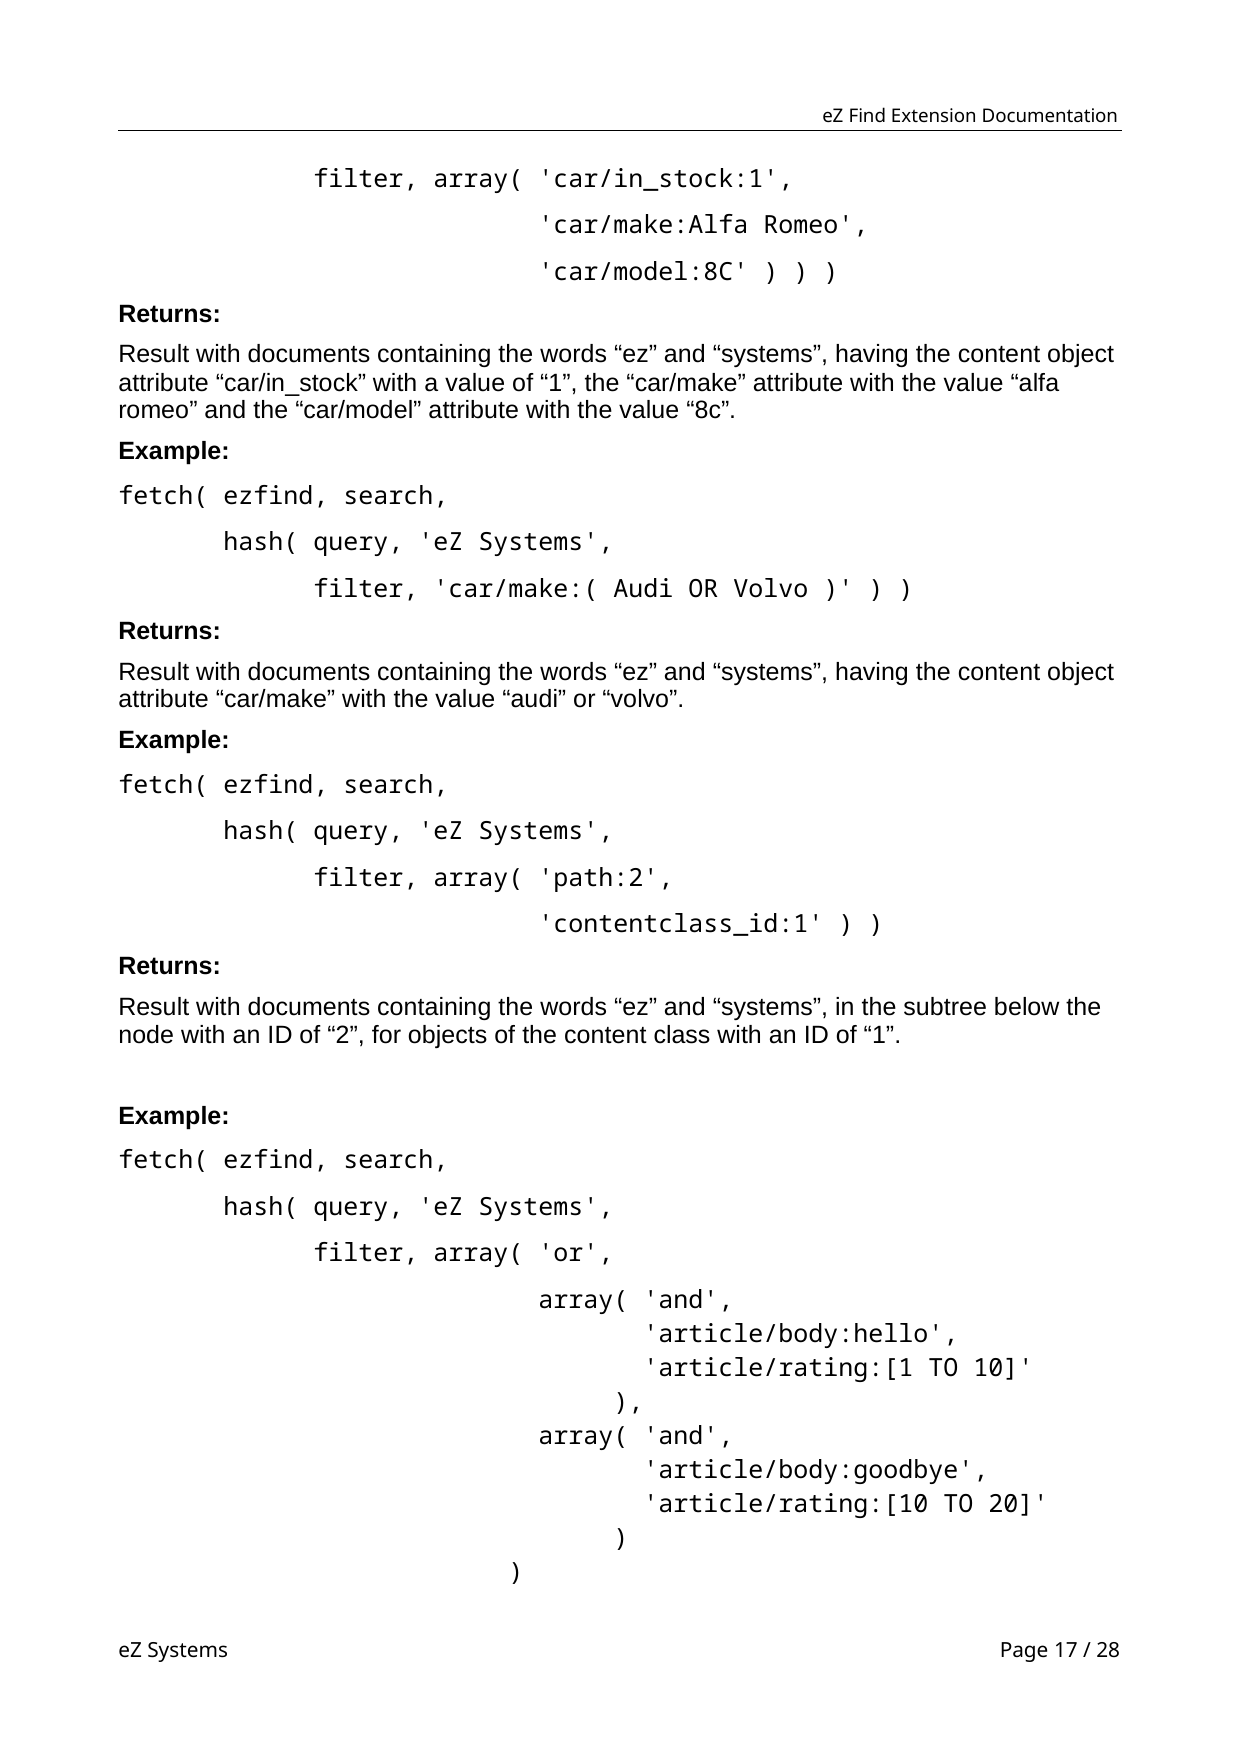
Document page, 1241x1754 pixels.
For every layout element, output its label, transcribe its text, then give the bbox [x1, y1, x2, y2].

text Example: [118, 437, 1122, 465]
text filter, array( 'car/in_stock:1', [118, 160, 1122, 194]
text array( 'and', 'article/body:hello', 'article/rating:[1 TO 10]' ), array( 'and', 'article/body:goodbye', 'article/rating:[10 TO 20]' ) ) [118, 1282, 1122, 1587]
text hash( query, 'eZ Systems', [118, 813, 1122, 847]
text Returns: [118, 300, 1122, 328]
text Example: [118, 726, 1122, 754]
text Result with documents containing the words “ez” and “systems”, having the content object attribute “car/in_stock” with a value of “1”, the “car/make” attribute with the value “alfa romeo” and the “car/model” attribute with the value “8c”. [118, 340, 1122, 424]
text 'car/make:Alfa Romeo', [118, 207, 1122, 241]
text fetch( ezfind, search, [118, 477, 1122, 511]
text Returns: [118, 617, 1122, 645]
text filter, 'car/make:( Audi OR Volvo )' ) ) [118, 570, 1122, 604]
text filter, array( 'or', [118, 1235, 1122, 1269]
text fetch( ezfind, search, [118, 1142, 1122, 1176]
text Result with documents containing the words “ez” and “systems”, having the content object attribute “car/make” with the value “audi” or “volvo”. [118, 657, 1122, 713]
text Example: [118, 1102, 1122, 1130]
text Returns: [118, 952, 1122, 980]
text filter, array( 'path:2', [118, 859, 1122, 893]
text hash( query, 'eZ Systems', [118, 524, 1122, 558]
text fetch( ezfind, search, [118, 766, 1122, 800]
text hash( query, 'eZ Systems', [118, 1189, 1122, 1223]
text Result with documents containing the words “ez” and “systems”, in the subtree below the node with an ID of “2”, for objects of the content class with an ID of “1”. [118, 993, 1122, 1049]
text 'car/model:8C' ) ) ) [118, 253, 1122, 287]
text 'contentclass_id:1' ) ) [118, 906, 1122, 939]
